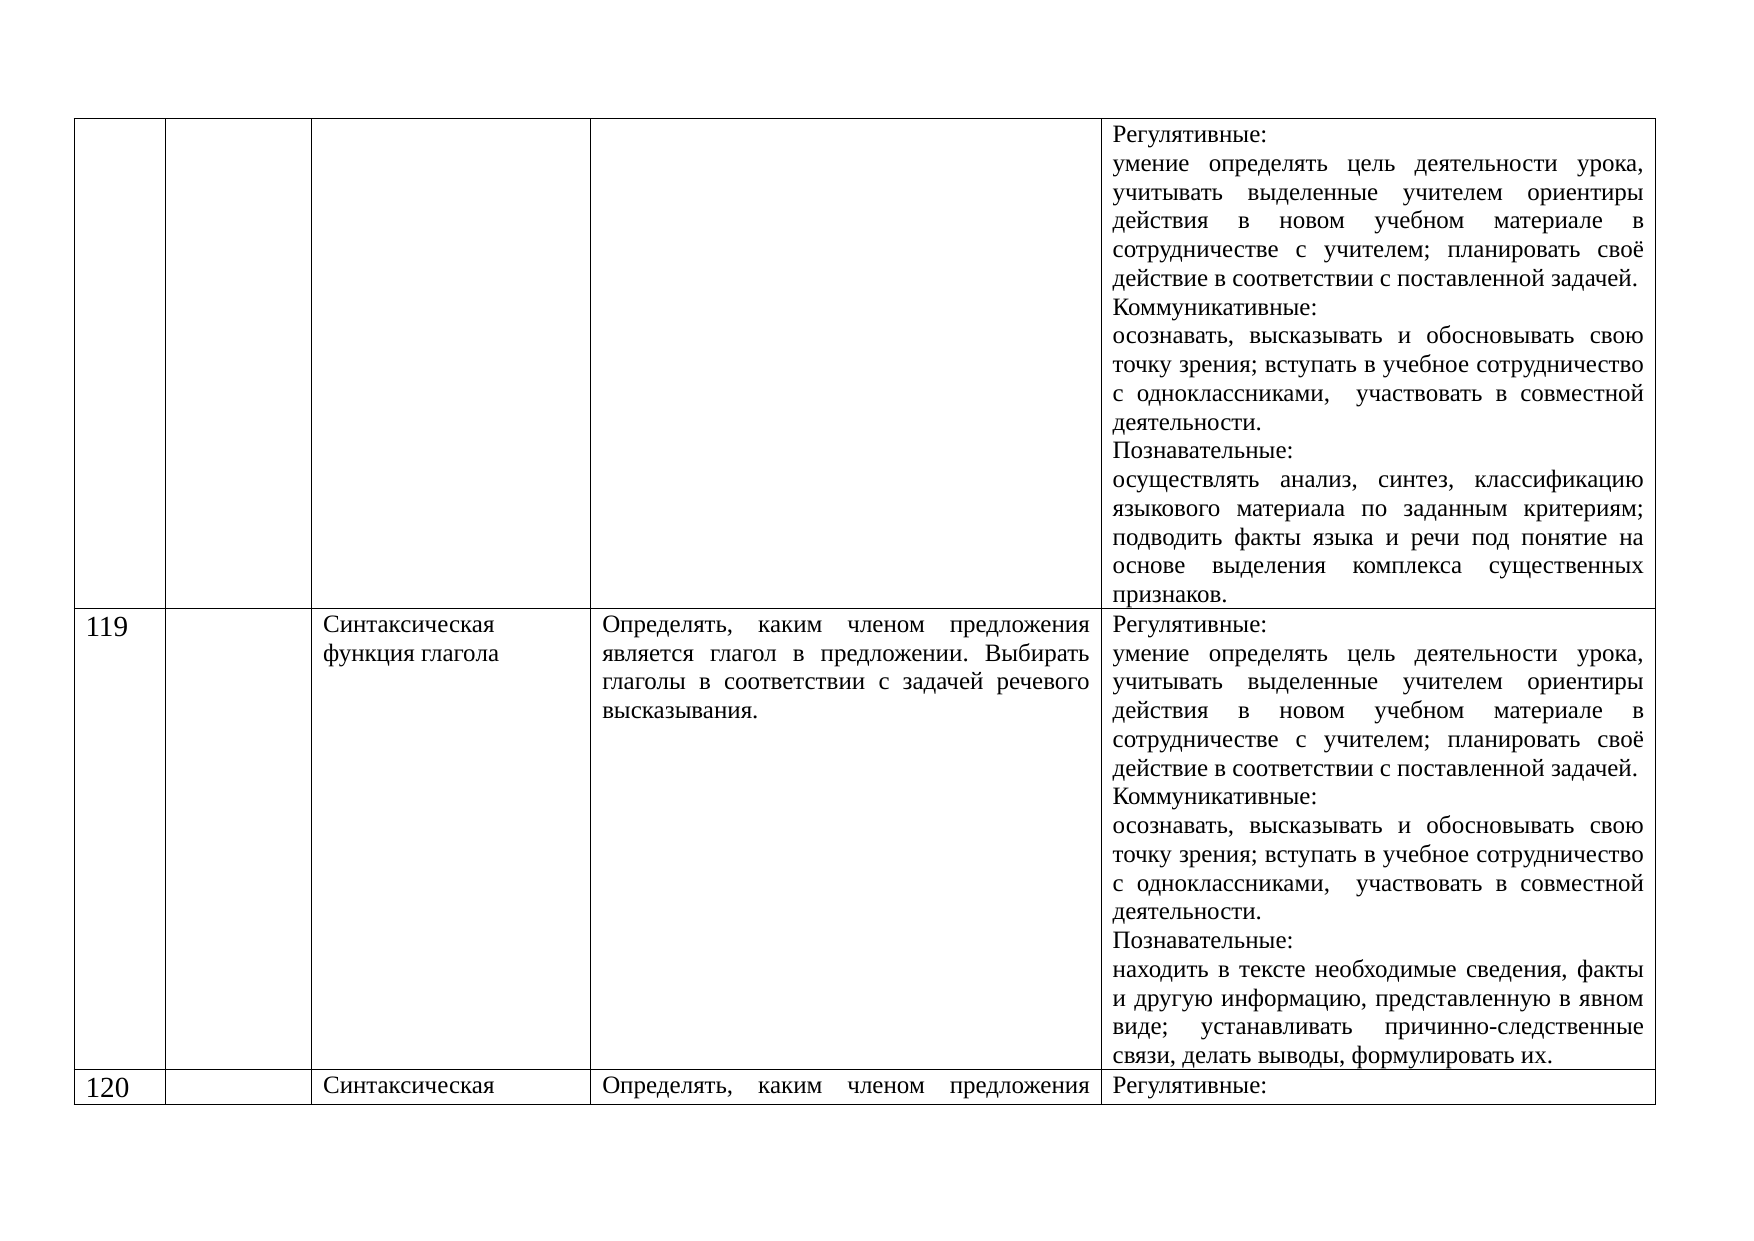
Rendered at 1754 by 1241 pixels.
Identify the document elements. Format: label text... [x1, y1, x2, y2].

table_cell [166, 609, 311, 1069]
table_cell 119 [75, 609, 165, 1069]
table_cell 120 [75, 1070, 165, 1103]
table_cell Определять, каким членом предложения является глагол в предложении. Выбирать глаголы в соответствии с задачей речевого высказывания. [591, 609, 1101, 1069]
table_cell [591, 119, 1101, 608]
table_cell [166, 119, 311, 608]
table_cell Синтаксическая функция глагола [312, 609, 590, 1069]
table_cell [75, 119, 165, 608]
table_cell [312, 119, 590, 608]
table_cell Регулятивные: умение определять цель деятельности урока, учитывать выделенные учителем ориентиры действия в новом учебном материале в сотрудничестве с учителем; планировать своё действие в соответствии с поставленной задачей. Коммуникативные: осознавать, высказывать и обосновывать свою точку зрения; вступать в учебное сотрудничество с одноклассниками, участвовать в совместной деятельности. Познавательные: осуществлять анализ, синтез, классификацию языкового материала по заданным критериям; подводить факты языка и речи под понятие на основе выделения комплекса существенных признаков. [1102, 119, 1655, 608]
table_cell Регулятивные: умение определять цель деятельности урока, учитывать выделенные учителем ориентиры действия в новом учебном материале в сотрудничестве с учителем; планировать своё действие в соответствии с поставленной задачей. Коммуникативные: осознавать, высказывать и обосновывать свою точку зрения; вступать в учебное сотрудничество с одноклассниками, участвовать в совместной деятельности. Познавательные: находить в тексте необходимые сведения, факты и другую информацию, представленную в явном виде; устанавливать причинно-следственные связи, делать выводы, формулировать их. [1102, 609, 1655, 1069]
table_cell [166, 1070, 311, 1103]
table_cell Синтаксическая [312, 1070, 590, 1103]
table_cell Определять, каким членом предложения [591, 1070, 1101, 1103]
table_cell Регулятивные: [1102, 1070, 1655, 1103]
